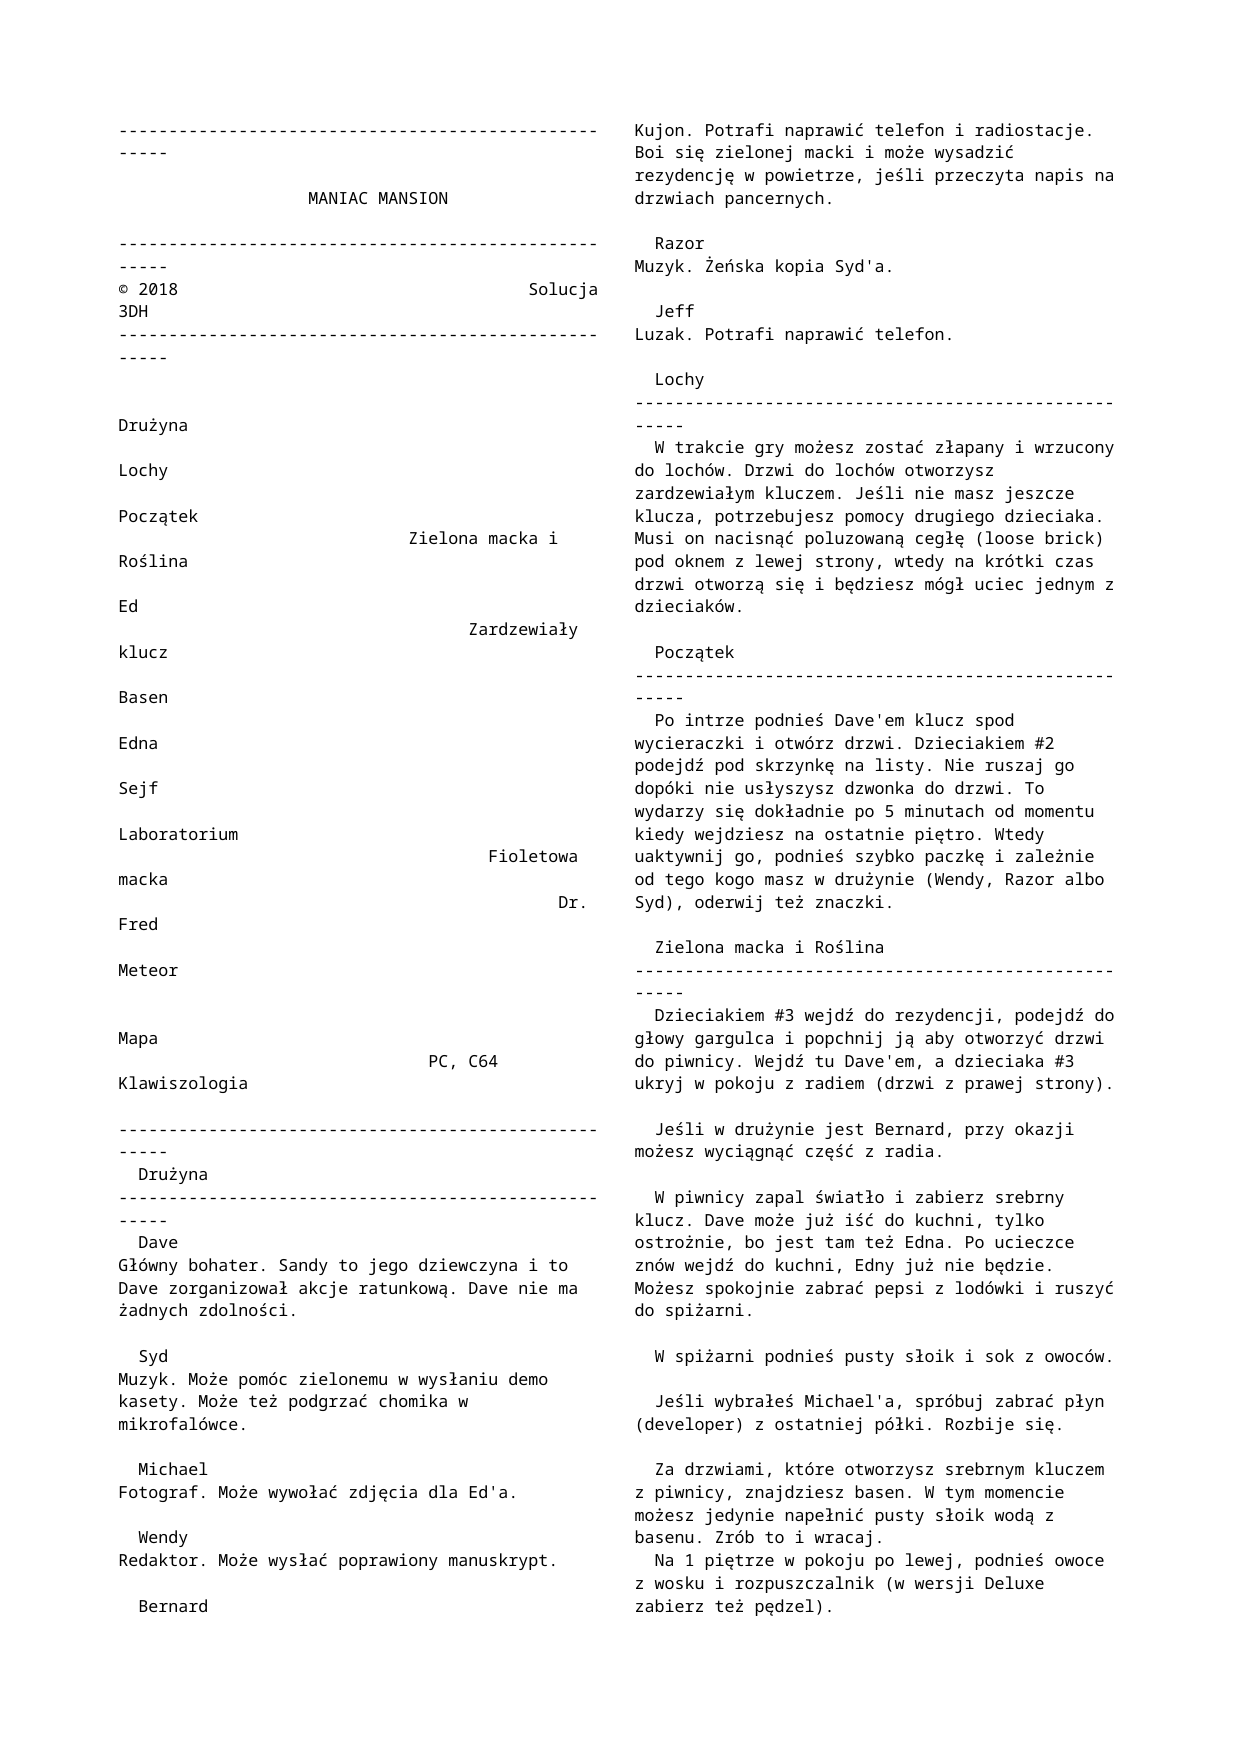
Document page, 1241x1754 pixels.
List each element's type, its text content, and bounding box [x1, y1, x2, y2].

text Wendy [118, 1526, 604, 1549]
text Początek [634, 640, 1122, 663]
text Mapa [118, 1004, 604, 1049]
text MANIAC MANSION [118, 186, 604, 209]
text Ed [118, 572, 604, 618]
text Basen [118, 663, 604, 708]
text ----------------------------------------------------- [118, 322, 604, 368]
text W piwnicy zapal światło i zabierz srebrny klucz. Dave może już iść do kuchni, tylko ostrożnie, bo jest tam też Edna. Po ucieczce znów wejdź do kuchni, Edny już nie będzie. Możesz spokojnie zabrać pepsi z lodówki i ruszyć do spiżarni. [634, 1185, 1122, 1322]
text Edna [118, 708, 604, 754]
text ----------------------------------------------------- [634, 391, 1122, 436]
text ----------------------------------------------------- [118, 1185, 604, 1231]
text Syd [118, 1344, 604, 1367]
text Razor [634, 232, 1122, 254]
text © 2018 Solucja 3DH [118, 277, 604, 322]
text Główny bohater. Sandy to jego dziewczyna i to Dave zorganizował akcje ratunkową. Dave nie ma żadnych zdolności. [118, 1253, 604, 1322]
text Luzak. Potrafi naprawić telefon. [634, 322, 1122, 345]
text Zielona macka i Roślina [634, 936, 1122, 958]
text Zardzewiały klucz [118, 618, 604, 663]
text PC, C64 Klawiszologia [118, 1049, 604, 1094]
text Michael [118, 1458, 604, 1481]
text W spiżarni podnieś pusty słoik i sok z owoców. [634, 1344, 1122, 1367]
text Meteor [118, 936, 604, 981]
text Jeśli wybrałeś Michael'a, spróbuj zabrać płyn (developer) z ostatniej półki. Rozbije się. [634, 1390, 1122, 1435]
text Bernard [118, 1594, 604, 1617]
text ----------------------------------------------------- [118, 1117, 604, 1163]
text Drużyna [118, 1163, 604, 1185]
text Lochy [634, 368, 1122, 391]
text Dr. Fred [118, 890, 604, 936]
text ----------------------------------------------------- [634, 663, 1122, 708]
text Drużyna [118, 391, 604, 436]
text Po intrze podnieś Dave'em klucz spod wycieraczki i otwórz drzwi. Dzieciakiem #2 podejdź pod skrzynkę na listy. Nie ruszaj go dopóki nie usłyszysz dzwonka do drzwi. To wydarzy się dokładnie po 5 minutach od momentu kiedy wejdziesz na ostatnie piętro. Wtedy uaktywnij go, podnieś szybko paczkę i zależnie od tego kogo masz w drużynie (Wendy, Razor albo Syd), oderwij też znaczki. [634, 708, 1122, 913]
text Początek [118, 481, 604, 527]
text Fotograf. Może wywołać zdjęcia dla Ed'a. [118, 1481, 604, 1503]
text Kujon. Potrafi naprawić telefon i radiostacje. Boi się zielonej macki i może wysadzić rezydencję w powietrze, jeśli przeczyta napis na drzwiach pancernych. [634, 118, 1122, 209]
text W trakcie gry możesz zostać złapany i wrzucony do lochów. Drzwi do lochów otworzysz zardzewiałym kluczem. Jeśli nie masz jeszcze klucza, potrzebujesz pomocy drugiego dzieciaka. Musi on nacisnąć poluzowaną cegłę (loose brick) pod oknem z lewej strony, wtedy na krótki czas drzwi otworzą się i będziesz mógł uciec jednym z dzieciaków. [634, 436, 1122, 618]
text Lochy [118, 436, 604, 481]
text ----------------------------------------------------- [118, 118, 604, 163]
text Zielona macka i Roślina [118, 527, 604, 572]
text Dave [118, 1231, 604, 1253]
text Muzyk. Żeńska kopia Syd'a. [634, 254, 1122, 277]
text Za drzwiami, które otworzysz srebrnym kluczem z piwnicy, znajdziesz basen. W tym momencie możesz jedynie napełnić pusty słoik wodą z basenu. Zrób to i wracaj. [634, 1458, 1122, 1549]
text Na 1 piętrze w pokoju po lewej, podnieś owoce z wosku i rozpuszczalnik (w wersji Deluxe zabierz też pędzel). [634, 1549, 1122, 1617]
text Laboratorium [118, 799, 604, 845]
text ----------------------------------------------------- [634, 958, 1122, 1004]
text Dzieciakiem #3 wejdź do rezydencji, podejdź do głowy gargulca i popchnij ją aby otworzyć drzwi do piwnicy. Wejdź tu Dave'em, a dzieciaka #3 ukryj w pokoju z radiem (drzwi z prawej strony). [634, 1004, 1122, 1094]
text Jeśli w drużynie jest Bernard, przy okazji możesz wyciągnąć część z radia. [634, 1117, 1122, 1163]
text Jeff [634, 300, 1122, 322]
text ----------------------------------------------------- [118, 232, 604, 277]
text Sejf [118, 754, 604, 799]
text Redaktor. Może wysłać poprawiony manuskrypt. [118, 1549, 604, 1571]
text Fioletowa macka [118, 845, 604, 890]
text Muzyk. Może pomóc zielonemu w wysłaniu demo kasety. Może też podgrzać chomika w mikrofalówce. [118, 1367, 604, 1435]
